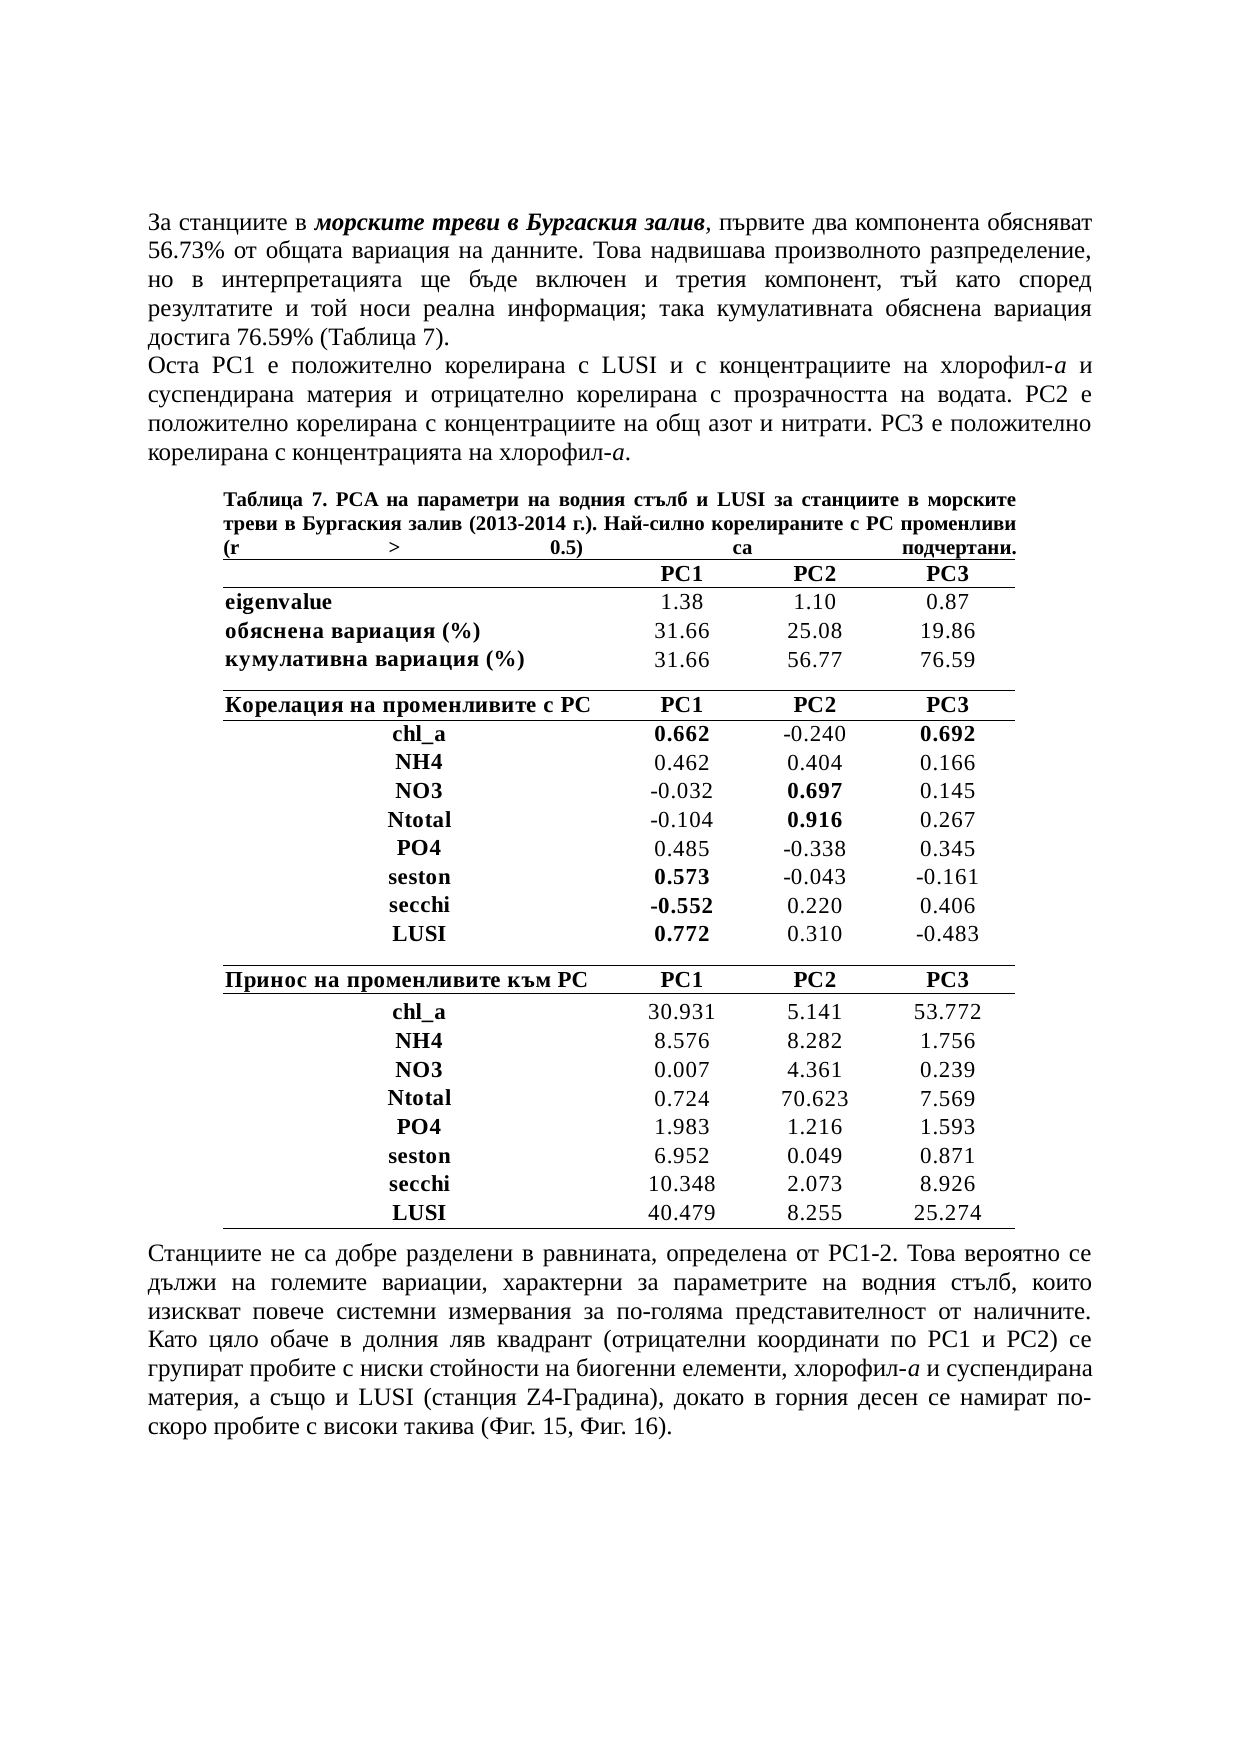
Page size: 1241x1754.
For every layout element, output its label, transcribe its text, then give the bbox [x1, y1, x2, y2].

text Таблица 7. PCA на параметри на водния стълб и LUSI за станциите в морските треви в Бургаския залив (2013-2014 г.). Най-силно корелираните с РС променливи (r > 0.5) са подчертани. [223, 487, 1017, 1229]
text Оста РС1 е положително корелирана с LUSI и с концентрациите на хлорофил-а и суспендирана материя и отрицателно корелирана с прозрачността на водата. PC2 е положително корелирана с концентрациите на общ азот и нитрати. PC3 е положително корелирана с концентрацията на хлорофил-а. [148, 350, 1093, 465]
text За станциите в морските треви в Бургаския залив, първите два компонента обясняват 56.73% от общата вариация на данните. Това надвишава произволното разпределение, но в интерпретацията ще бъде включен и третия компонент, тъй като според резултатите и той носи реална информация; така кумулативната обяснена вариация достига 76.59% (Таблица 7). [148, 207, 1093, 350]
text Станциите не са добре разделени в равнината, определена от PC1-2. Това вероятно се дължи на големите вариации, характерни за параметрите на водния стълб, които изискват повече системни измервания за по-голяма представителност от наличните. Като цяло обаче в долния ляв квадрант (отрицателни координати по PC1 и PC2) се групират пробите с ниски стойности на биогенни елементи, хлорофил-а и суспендирана материя, а също и LUSI (станция Z4-Градина), докато в горния десен се намират по-скоро пробите с високи такива (Фиг. 15, Фиг. 16). [148, 465, 1093, 1439]
